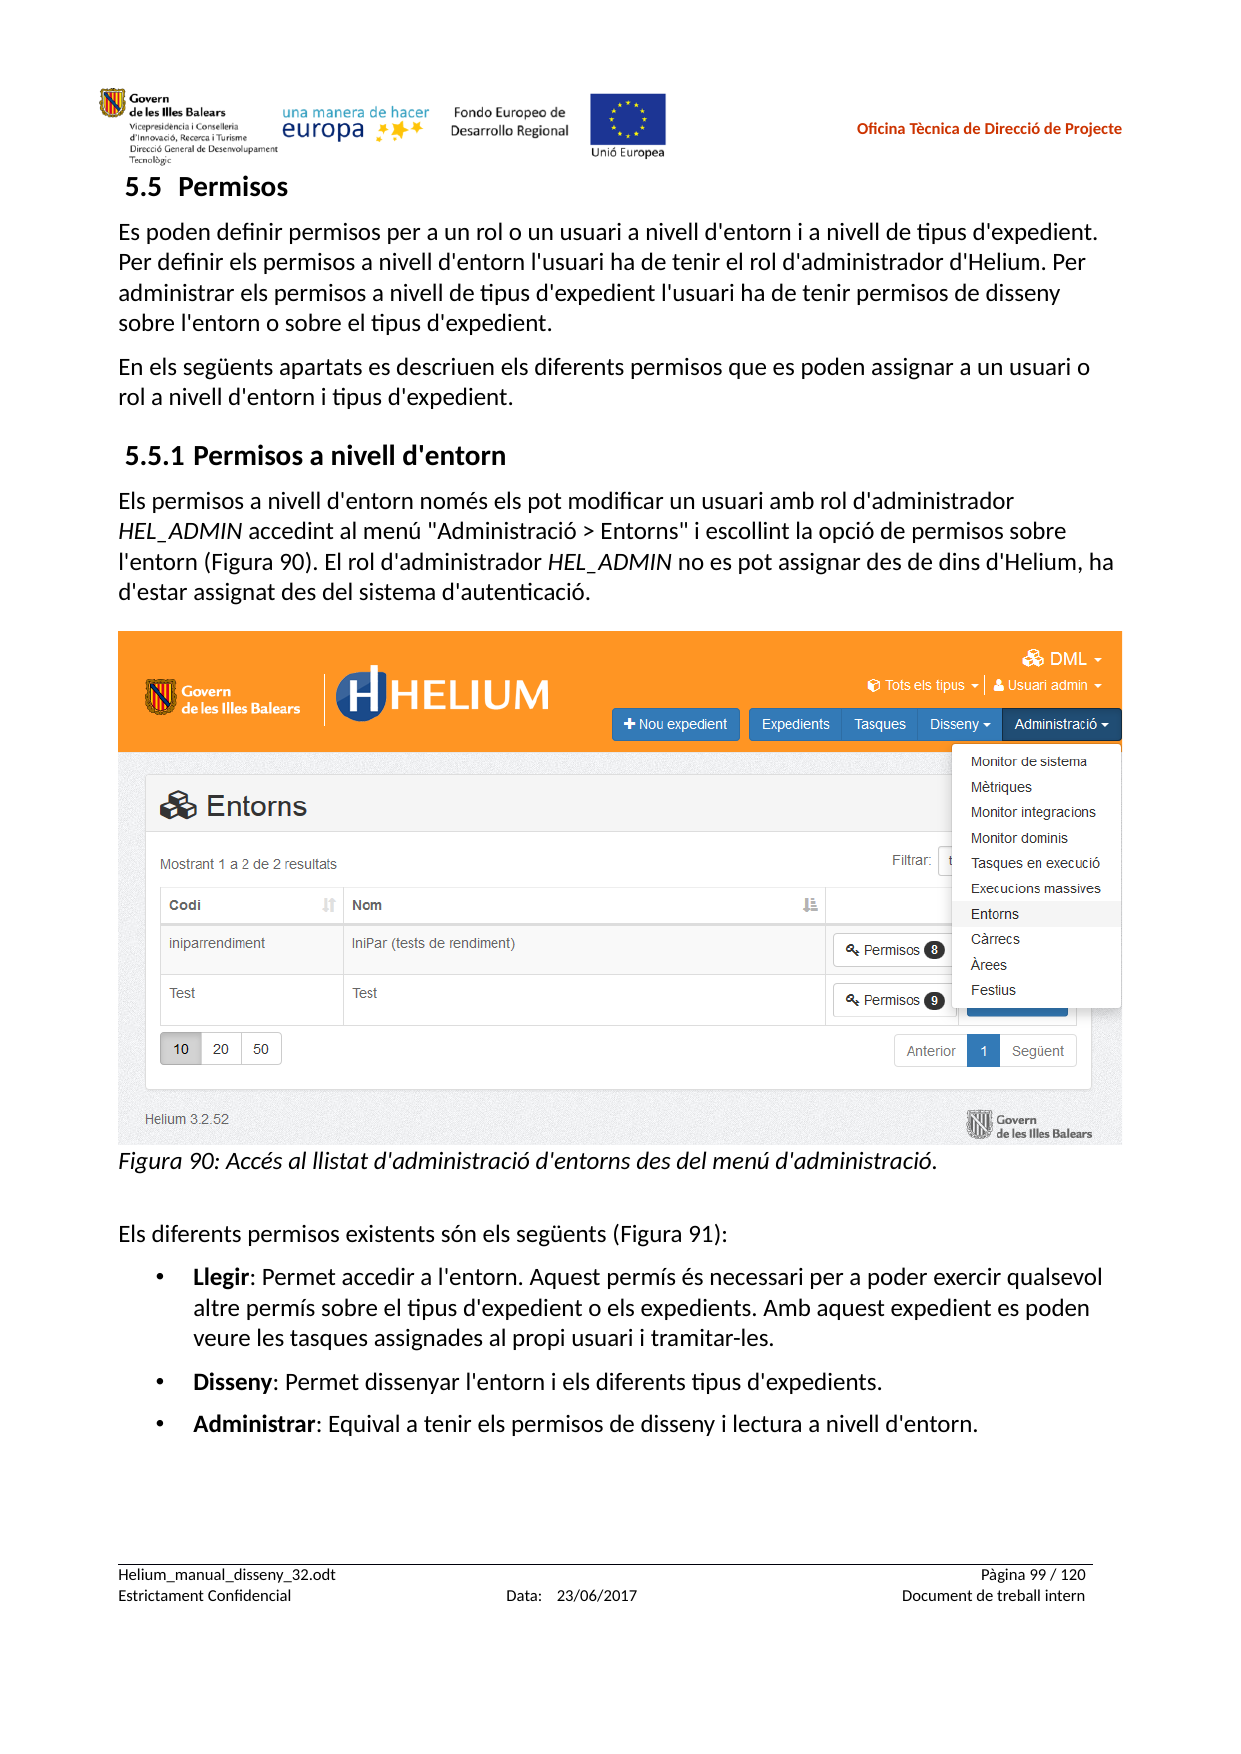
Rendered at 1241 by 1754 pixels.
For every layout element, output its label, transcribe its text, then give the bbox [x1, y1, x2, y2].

text Figura 90: Accés al llistat d'administració d'entorns des del menú d'administració. [118, 1145, 1122, 1176]
text Els diferents permisos existents són els següents (Figura 91): [118, 1218, 1122, 1249]
list Disseny: Permet dissenyar l'entorn i els diferents tipus d'expedients. [156, 1366, 1122, 1396]
subtitle Permisos a nivell d'entorn [118, 437, 1122, 472]
picture [99, 87, 668, 166]
picture [118, 631, 1123, 1145]
text Es poden definir permisos per a un rol o un usuari a nivell d'entorn i a nivell de tipus d'expedient. Per definir els permisos a nivell d'entorn l'usuari ha de tenir el rol d'administrador d'Helium. Per administrar els permisos a nivell de tipus d'expedient l'usuari ha de tenir permisos de disseny sobre l'entorn o sobre el tipus d'expedient. [118, 216, 1122, 338]
text En els següents apartats es descriuen els diferents permisos que es poden assignar a un usuari o rol a nivell d'entorn i tipus d'expedient. [118, 351, 1122, 412]
subtitle Permisos [118, 168, 1122, 203]
list Administrar: Equival a tenir els permisos de disseny i lectura a nivell d'entorn. [156, 1409, 1122, 1439]
list Llegir: Permet accedir a l'entorn. Aquest permís és necessari per a poder exercir qualsevol altre permís sobre el tipus d'expedient o els expedients. Amb aquest expedient es poden veure les tasques assignades al propi usuari i tramitar-les. [156, 1262, 1122, 1353]
text Els permisos a nivell d'entorn només els pot modificar un usuari amb rol d'administrador HEL_ADMIN accedint al menú "Administració > Entorns" i escollint la opció de permisos sobre l'entorn (Figura 90). El rol d'administrador HEL_ADMIN no es pot assignar des de dins d'Helium, ha d'estar assignat des del sistema d'autenticació. [118, 485, 1122, 607]
